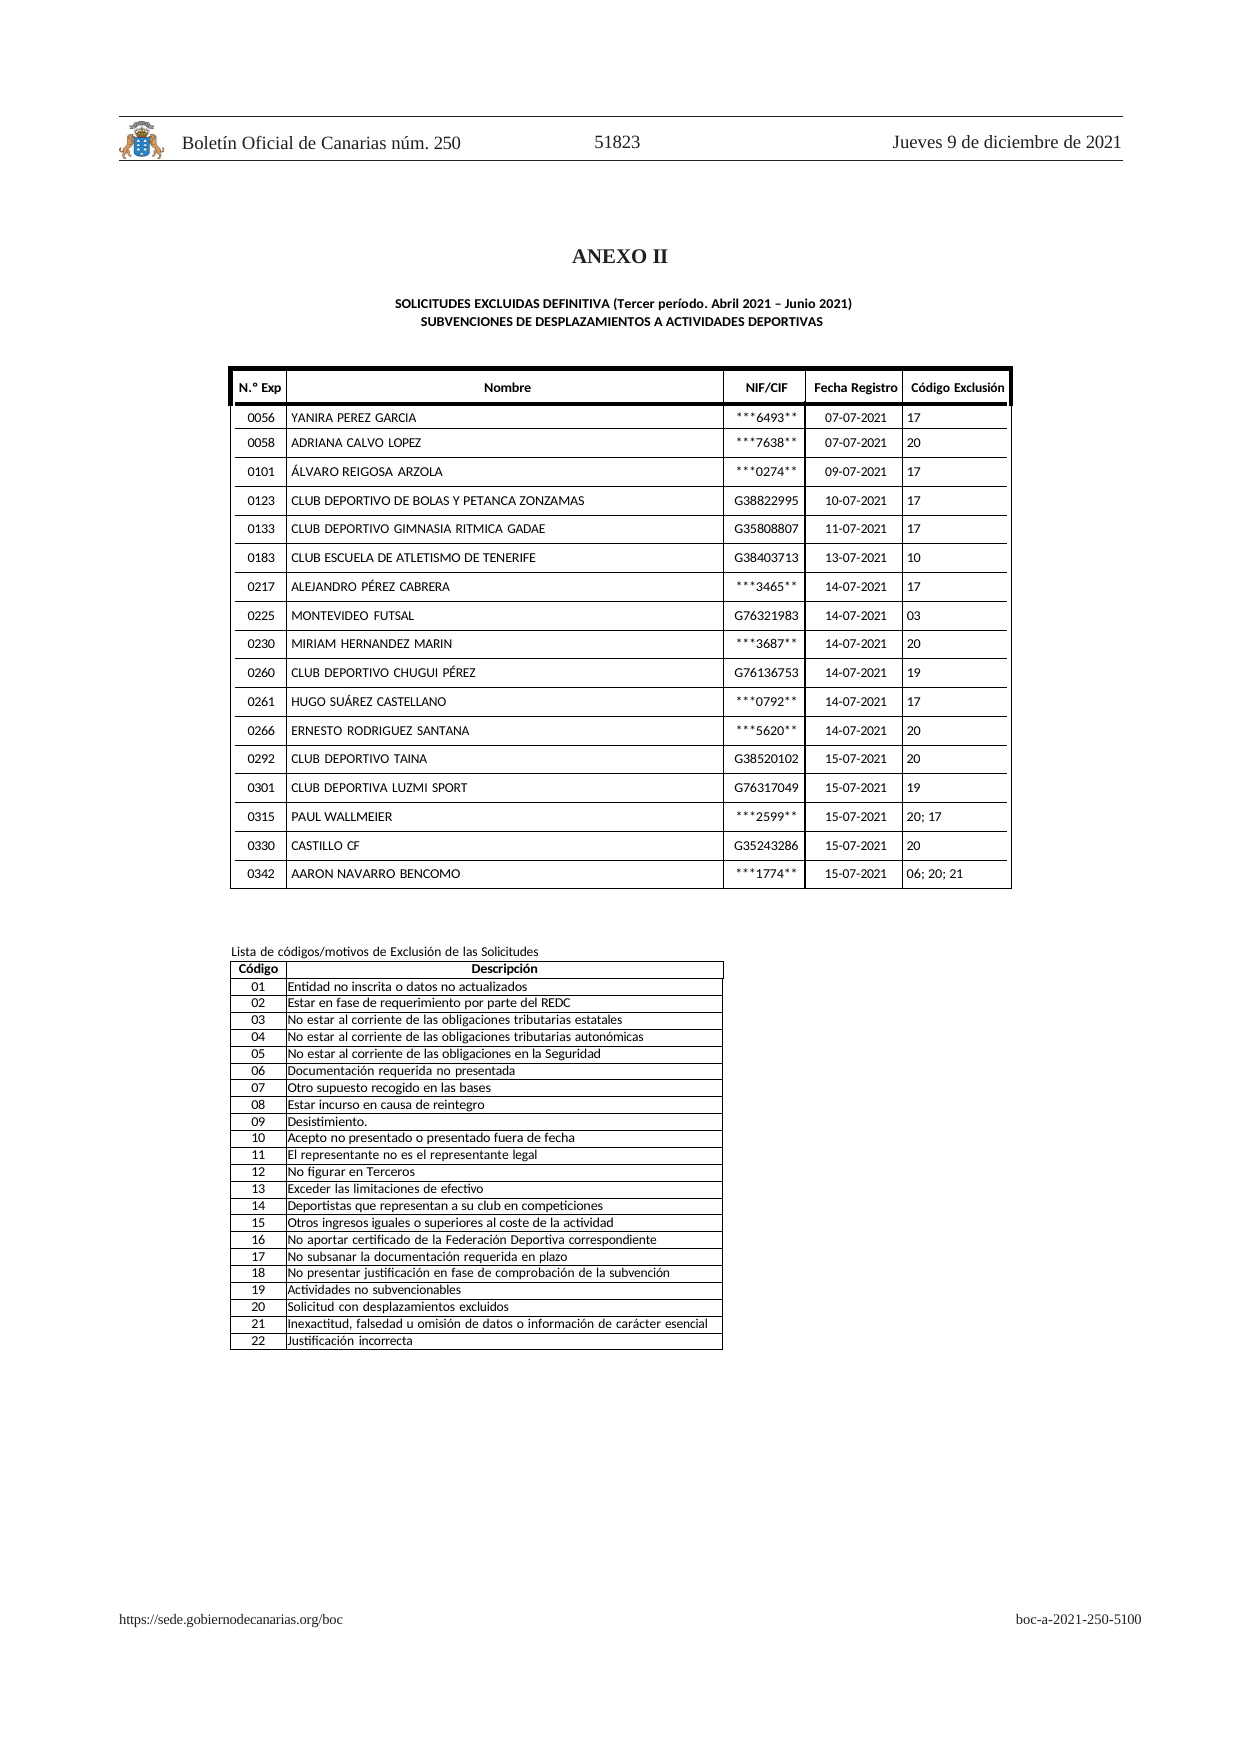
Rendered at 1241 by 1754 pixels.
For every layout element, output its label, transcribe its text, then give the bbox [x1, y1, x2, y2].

table_cell G35243286 [724, 832, 804, 859]
table_cell CLUB DEPORTIVO TAINA [287, 746, 723, 773]
table_cell 14-07-2021 [806, 659, 902, 687]
table_cell 15 [231, 1215, 286, 1231]
table_cell 02 [231, 996, 286, 1012]
table_cell G76321983 [724, 602, 804, 629]
table_cell 0260 [231, 658, 286, 687]
table_header N.º Exp [233, 371, 286, 401]
table_cell 18 [231, 1266, 286, 1282]
text Lista de códigos/motivos de Exclusión de las Solicitudes [231, 943, 1152, 959]
table_cell Acepto no presentado o presentado fuera de fecha [287, 1131, 722, 1147]
table_cell Entidad no inscrita o datos no actualizados [287, 979, 722, 995]
table_cell 13 [231, 1182, 286, 1197]
text https://sede.gobiernodecanarias.org/boc boc-a-2021-250-5100 [119, 1610, 1152, 1628]
table_cell 0342 [231, 860, 286, 888]
table_cell 20; 17 [903, 802, 1011, 831]
table_cell Deportistas que representan a su club en competiciones [287, 1199, 722, 1214]
table_cell ***6493** [724, 406, 804, 428]
table_cell G35808807 [724, 516, 804, 543]
table_cell El representante no es el representante legal [287, 1148, 722, 1164]
text Boletín Oficial de Canarias núm. 250 [182, 133, 463, 153]
table_cell MONTEVIDEO FUTSAL [287, 602, 723, 629]
table_cell G38822995 [724, 487, 804, 514]
table_cell 06 [231, 1064, 286, 1079]
table_cell 03 [231, 1013, 286, 1029]
table_cell 07-07-2021 [806, 406, 902, 428]
table_cell 0315 [231, 802, 286, 831]
table_cell CLUB DEPORTIVO DE BOLAS Y PETANCA ZONZAMAS [287, 487, 723, 514]
table_cell 15-07-2021 [806, 774, 902, 802]
table_cell ***1774** [724, 861, 804, 888]
table_cell 10-07-2021 [806, 487, 902, 514]
table_cell 08 [231, 1097, 286, 1113]
table_cell Documentación requerida no presentada [287, 1064, 722, 1079]
table_cell YANIRA PEREZ GARCIA [287, 406, 723, 428]
table_cell 17 [903, 486, 1011, 514]
table_cell 20 [903, 428, 1011, 457]
table_cell 03 [903, 601, 1011, 629]
table_cell G76317049 [724, 774, 804, 802]
table_cell ***3465** [724, 573, 804, 601]
table_cell 14-07-2021 [806, 573, 902, 601]
table_cell ***5620** [724, 717, 804, 744]
table_cell Estar incurso en causa de reintegro [287, 1097, 722, 1113]
table_header Descripción [287, 962, 723, 978]
table_cell 21 [231, 1317, 286, 1332]
table_cell 10 [903, 543, 1011, 572]
table_cell 19 [903, 658, 1011, 687]
table_cell HUGO SUÁREZ CASTELLANO [287, 688, 723, 716]
table_cell 11-07-2021 [806, 516, 902, 543]
table_cell 17 [903, 457, 1011, 486]
table_cell 10 [231, 1131, 286, 1147]
table_cell No estar al corriente de las obligaciones tributarias autonómicas [287, 1030, 722, 1046]
table_cell No presentar justificación en fase de comprobación de la subvención [287, 1266, 722, 1282]
table_cell MIRIAM HERNANDEZ MARIN [287, 631, 723, 658]
table_cell 15-07-2021 [806, 832, 902, 859]
table_cell 12 [231, 1165, 286, 1181]
table_cell 0230 [231, 630, 286, 658]
table_cell 07 [231, 1080, 286, 1096]
table_cell ADRIANA CALVO LOPEZ [287, 429, 723, 457]
table_cell Justificación incorrecta [287, 1334, 722, 1349]
table_cell 14-07-2021 [806, 602, 902, 629]
table_cell ***7638** [724, 429, 804, 457]
table_cell 11 [231, 1148, 286, 1164]
table_cell No subsanar la documentación requerida en plazo [287, 1249, 722, 1265]
table_header NIF/CIF [724, 371, 805, 401]
picture [119, 121, 164, 159]
table_cell 14-07-2021 [806, 688, 902, 716]
table_cell 01 [231, 979, 286, 995]
table_cell 16 [231, 1232, 286, 1248]
table_cell No estar al corriente de las obligaciones en la Seguridad [287, 1047, 722, 1062]
table_cell 09-07-2021 [806, 458, 902, 486]
text Jueves 9 de diciembre de 2021 [892, 132, 1125, 153]
table_cell 0266 [231, 716, 286, 744]
table_cell ÁLVARO REIGOSA ARZOLA [287, 458, 723, 486]
table_cell 0301 [231, 773, 286, 802]
table_cell 17 [903, 401, 1011, 428]
table_cell 14 [231, 1199, 286, 1214]
table_cell G76136753 [724, 659, 804, 687]
table_cell 0292 [231, 745, 286, 773]
table_header Código Exclusión [903, 371, 1009, 401]
table_cell 20 [903, 745, 1011, 773]
table_cell G38520102 [724, 746, 804, 773]
table_cell CLUB DEPORTIVA LUZMI SPORT [287, 774, 723, 802]
table_cell Solicitud con desplazamientos excluidos [287, 1300, 722, 1316]
table_cell AARON NAVARRO BENCOMO [287, 861, 723, 888]
table_cell Otros ingresos iguales o superiores al coste de la actividad [287, 1215, 722, 1231]
table_cell 13-07-2021 [806, 544, 902, 572]
table_cell 09 [231, 1114, 286, 1130]
table_cell Desistimiento. [287, 1114, 722, 1130]
table_cell 0217 [231, 572, 286, 601]
table_cell No aportar certificado de la Federación Deportiva correspondiente [287, 1232, 722, 1248]
table_cell Otro supuesto recogido en las bases [287, 1080, 722, 1096]
text ANEXO II [103, 244, 1137, 268]
table_cell CLUB DEPORTIVO CHUGUI PÉREZ [287, 659, 723, 687]
table_cell 20 [903, 630, 1011, 658]
table_cell 07-07-2021 [806, 429, 902, 457]
table_header Código [231, 962, 286, 978]
table_cell ***3687** [724, 631, 804, 658]
table_cell PAUL WALLMEIER [287, 803, 723, 831]
table_cell 20 [231, 1300, 286, 1316]
table_cell 0056 [231, 401, 286, 428]
table_cell 17 [903, 515, 1011, 543]
table_cell 22 [231, 1334, 286, 1349]
table_cell Actividades no subvencionables [287, 1283, 722, 1299]
table_cell 20 [903, 831, 1011, 859]
table_cell 14-07-2021 [806, 631, 902, 658]
table_cell No estar al corriente de las obligaciones tributarias estatales [287, 1013, 722, 1029]
table_cell ERNESTO RODRIGUEZ SANTANA [287, 717, 723, 744]
table_cell 0261 [231, 687, 286, 716]
table_cell CLUB ESCUELA DE ATLETISMO DE TENERIFE [287, 544, 723, 572]
table_cell 14-07-2021 [806, 717, 902, 744]
table_cell 04 [231, 1030, 286, 1046]
table_cell 17 [903, 687, 1011, 716]
table_cell 0058 [231, 428, 286, 457]
table_cell 15-07-2021 [806, 861, 902, 888]
table_cell ***0792** [724, 688, 804, 716]
table_cell 05 [231, 1047, 286, 1062]
table_cell CLUB DEPORTIVO GIMNASIA RITMICA GADAE [287, 516, 723, 543]
table_cell ***2599** [724, 803, 804, 831]
table_cell 06; 20; 21 [903, 860, 1011, 888]
table_cell 17 [903, 572, 1011, 601]
table_cell 19 [903, 773, 1011, 802]
table_cell 17 [231, 1249, 286, 1265]
table_cell ALEJANDRO PÉREZ CABRERA [287, 573, 723, 601]
table_cell No figurar en Terceros [287, 1165, 722, 1181]
table_cell 0225 [231, 601, 286, 629]
table_cell 0183 [231, 543, 286, 572]
table_cell ***0274** [724, 458, 804, 486]
table_cell Exceder las limitaciones de efectivo [287, 1182, 722, 1197]
table_cell 0123 [231, 486, 286, 514]
table_cell 19 [231, 1283, 286, 1299]
table_cell 0133 [231, 515, 286, 543]
table_cell 15-07-2021 [806, 803, 902, 831]
table_cell 0101 [231, 457, 286, 486]
table_cell 15-07-2021 [806, 746, 902, 773]
text SOLICITUDES EXCLUIDAS DEFINITIVA (Tercer período. Abril 2021 – Junio 2021) SUBVENCIONES DE DESPLAZAMIENTOS A ACTIVIDADES DEPORTIVAS [395, 296, 936, 330]
table_cell 0330 [231, 831, 286, 859]
table_cell CASTILLO CF [287, 832, 723, 859]
table_cell 20 [903, 716, 1011, 744]
text 51823 [594, 132, 643, 153]
table_cell Inexactitud, falsedad u omisión de datos o información de carácter esencial [287, 1317, 722, 1332]
table_header Nombre [287, 371, 723, 401]
table_cell G38403713 [724, 544, 804, 572]
table_cell Estar en fase de requerimiento por parte del REDC [287, 996, 722, 1012]
table_header Fecha Registro [806, 371, 902, 401]
